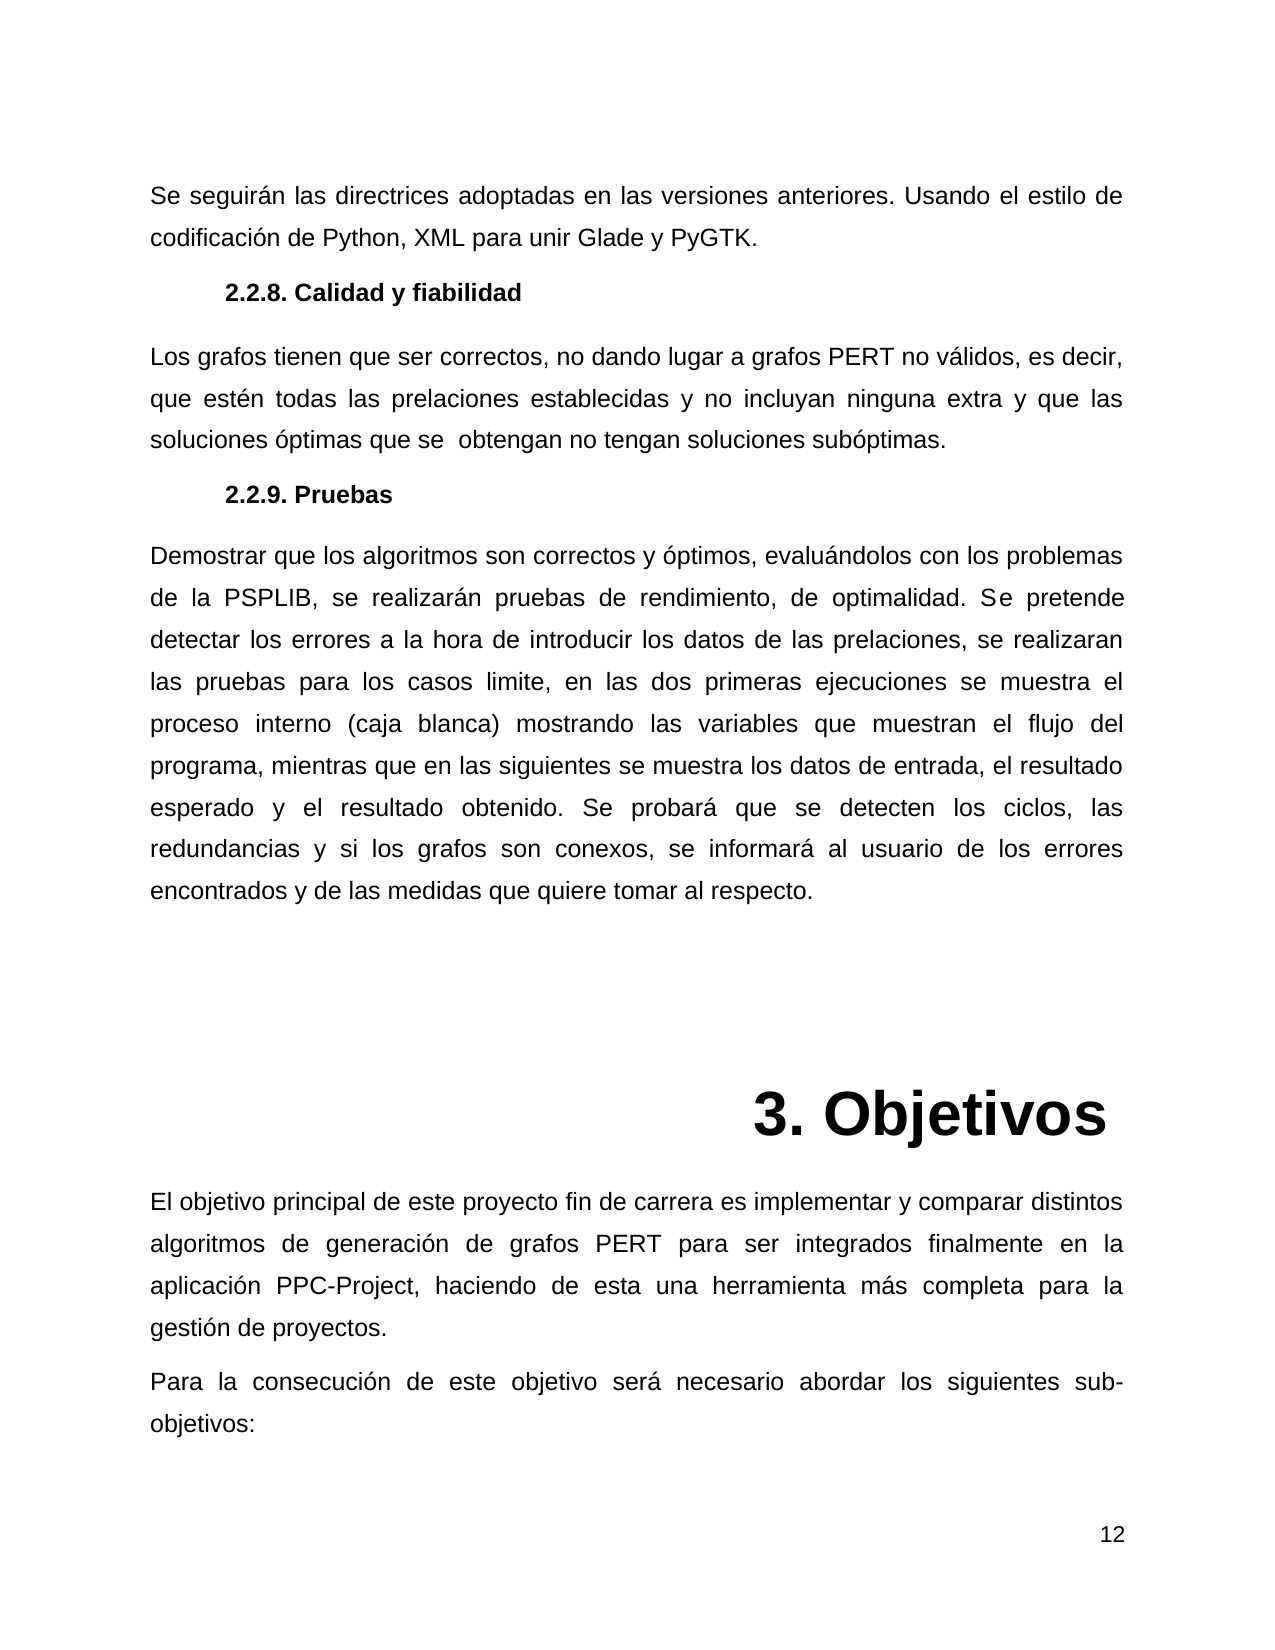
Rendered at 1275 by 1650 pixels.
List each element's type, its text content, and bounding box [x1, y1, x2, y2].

text Se seguirán las directrices adoptadas en las versiones anteriores. Usando el estilo de codificación de Python, XML para unir Glade y PyGTK. [150, 182, 1125, 252]
text 2.2.9. Pruebas [150, 481, 1125, 508]
text Para la consecución de este objetivo será necesario abordar los siguientes sub-objetivos: [150, 1368, 1125, 1438]
text 3. Objetivos [150, 1078, 1125, 1148]
text Demostrar que los algoritmos son correctos y óptimos, evaluándolos con los problemas de la PSPLIB, se realizarán pruebas de rendimiento, de optimalidad. Se pretende detectar los errores a la hora de introducir los datos de las prelaciones, se realizaran las pruebas para los casos limite, en las dos primeras ejecuciones se muestra el proceso interno (caja blanca) mostrando las variables que muestran el flujo del programa, mientras que en las siguientes se muestra los datos de entrada, el resultado esperado y el resultado obtenido. Se probará que se detecten los ciclos, las redundancias y si los grafos son conexos, se informará al usuario de los errores encontrados y de las medidas que quiere tomar al respecto. [150, 542, 1125, 905]
text Los grafos tienen que ser correctos, no dando lugar a grafos PERT no válidos, es decir, que estén todas las prelaciones establecidas y no incluyan ninguna extra y que las soluciones óptimas que se obtengan no tengan soluciones subóptimas. [150, 342, 1125, 454]
text El objetivo principal de este proyecto fin de carrera es implementar y comparar distintos algoritmos de generación de grafos PERT para ser integrados finalmente en la aplicación PPC-Project, haciendo de esta una herramienta más completa para la gestión de proyectos. [150, 1188, 1125, 1341]
text 2.2.8. Calidad y fiabilidad [150, 278, 1125, 306]
